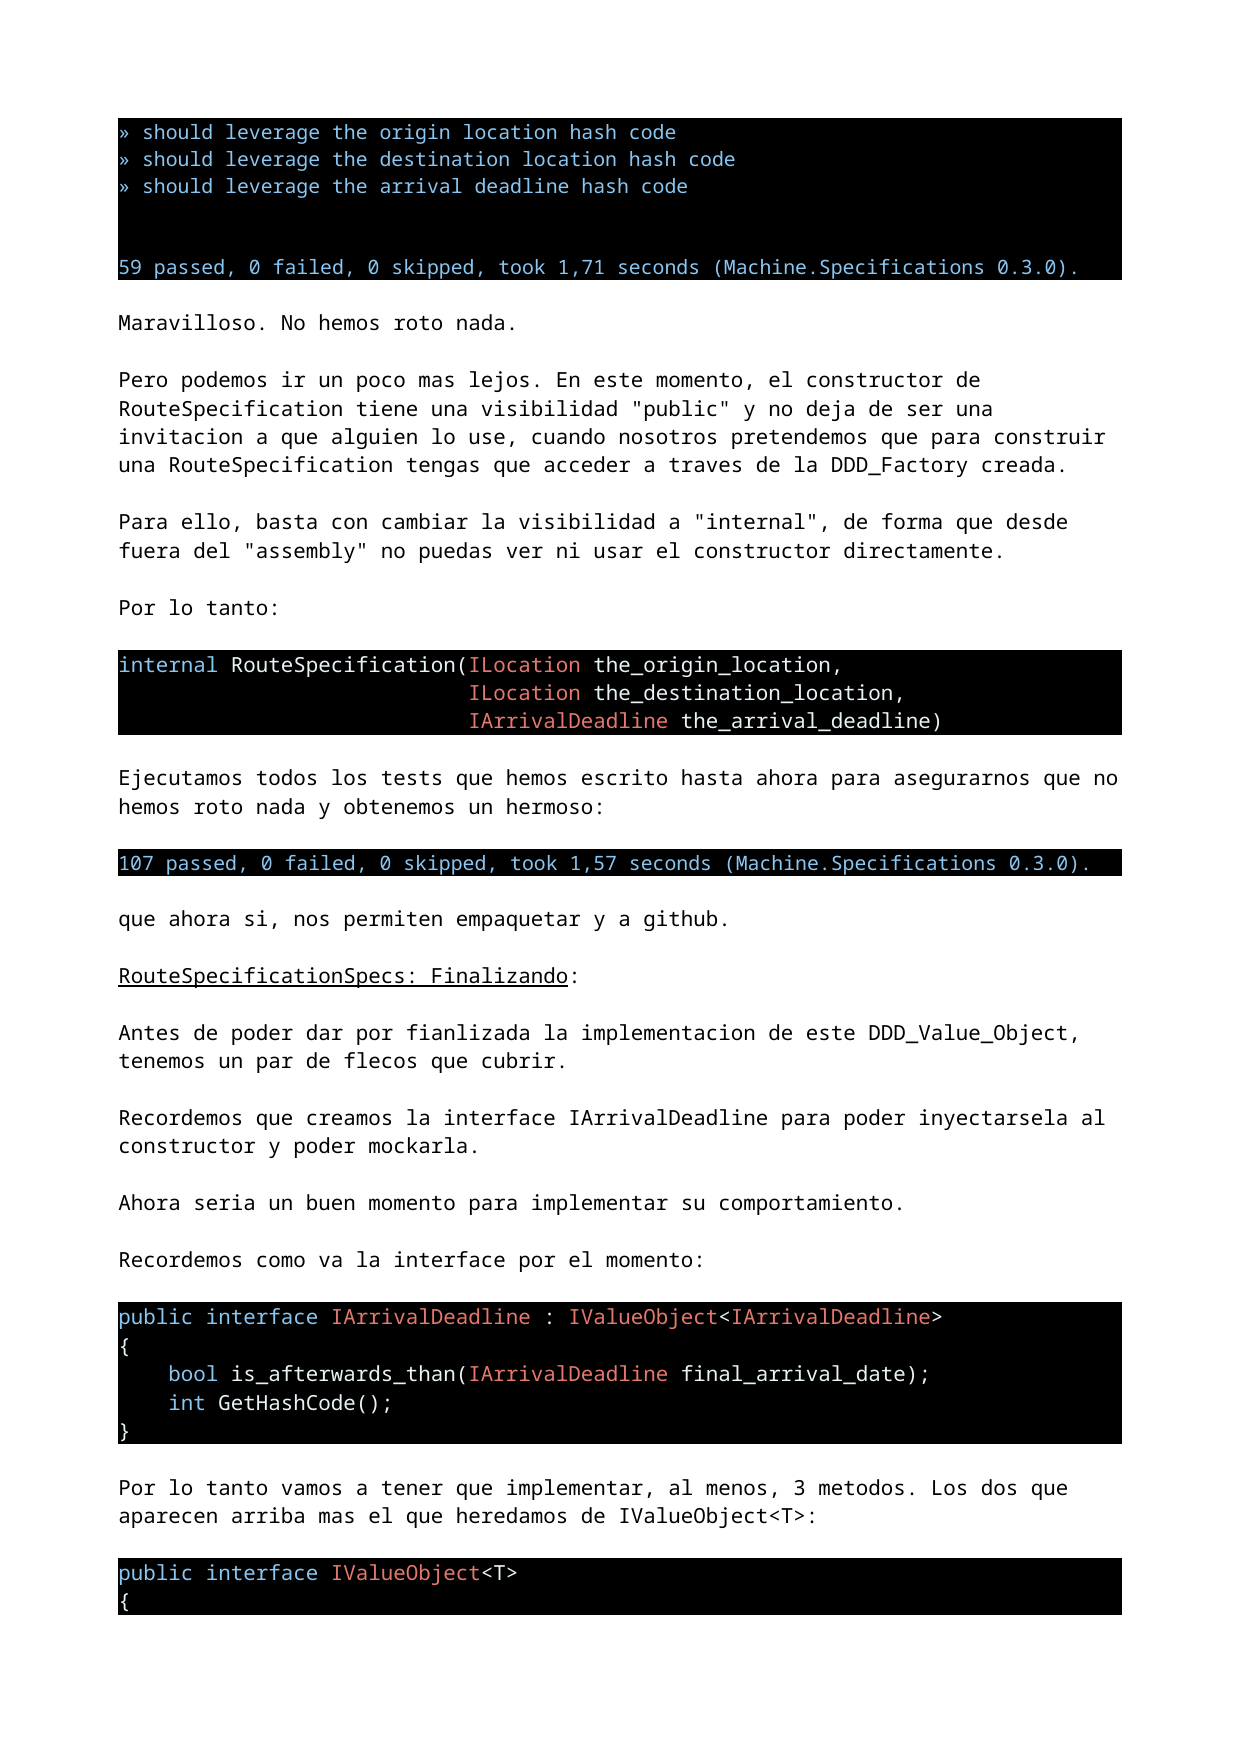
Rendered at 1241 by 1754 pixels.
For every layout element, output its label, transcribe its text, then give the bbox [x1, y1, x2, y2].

text { [118, 1331, 1122, 1359]
text { [118, 1587, 1122, 1615]
text bool is_afterwards_than(IArrivalDeadline final_arrival_date); [118, 1359, 1122, 1388]
text Por lo tanto: [118, 593, 1122, 621]
text Ahora seria un buen momento para implementar su comportamiento. [118, 1188, 1122, 1217]
text Recordemos como va la interface por el momento: [118, 1245, 1122, 1274]
text Maravilloso. No hemos roto nada. [118, 308, 1122, 337]
text Para ello, basta con cambiar la visibilidad a "internal", de forma que desde fuera del "assembly" no puedas ver ni usar el constructor directamente. [118, 507, 1122, 564]
text Antes de poder dar por fianlizada la implementacion de este DDD_Value_Object, tenemos un par de flecos que cubrir. [118, 1018, 1122, 1075]
text » should leverage the arrival deadline hash code [118, 172, 1122, 199]
text int GetHashCode(); [118, 1388, 1122, 1416]
text » should leverage the destination location hash code [118, 145, 1122, 172]
text 107 passed, 0 failed, 0 skipped, took 1,57 seconds (Machine.Specifications 0.3.0). [118, 849, 1122, 876]
text que ahora si, nos permiten empaquetar y a github. [118, 904, 1122, 933]
text Recordemos que creamos la interface IArrivalDeadline para poder inyectarsela al constructor y poder mockarla. [118, 1103, 1122, 1160]
text » should leverage the origin location hash code [118, 118, 1122, 145]
text IArrivalDeadline the_arrival_deadline) [118, 707, 1122, 735]
text Ejecutamos todos los tests que hemos escrito hasta ahora para asegurarnos que no hemos roto nada y obtenemos un hermoso: [118, 763, 1122, 820]
text public interface IValueObject<T> [118, 1558, 1122, 1587]
text RouteSpecificationSpecs: Finalizando: [118, 961, 1122, 989]
text Por lo tanto vamos a tener que implementar, al menos, 3 metodos. Los dos que aparecen arriba mas el que heredamos de IValueObject<T>: [118, 1473, 1122, 1530]
text 59 passed, 0 failed, 0 skipped, took 1,71 seconds (Machine.Specifications 0.3.0). [118, 253, 1122, 280]
text public interface IArrivalDeadline : IValueObject<IArrivalDeadline> [118, 1302, 1122, 1331]
text } [118, 1416, 1122, 1444]
text ILocation the_destination_location, [118, 678, 1122, 707]
text internal RouteSpecification(ILocation the_origin_location, [118, 650, 1122, 678]
text Pero podemos ir un poco mas lejos. En este momento, el constructor de RouteSpecification tiene una visibilidad "public" y no deja de ser una invitacion a que alguien lo use, cuando nosotros pretendemos que para construir una RouteSpecification tengas que acceder a traves de la DDD_Factory creada. [118, 365, 1122, 479]
